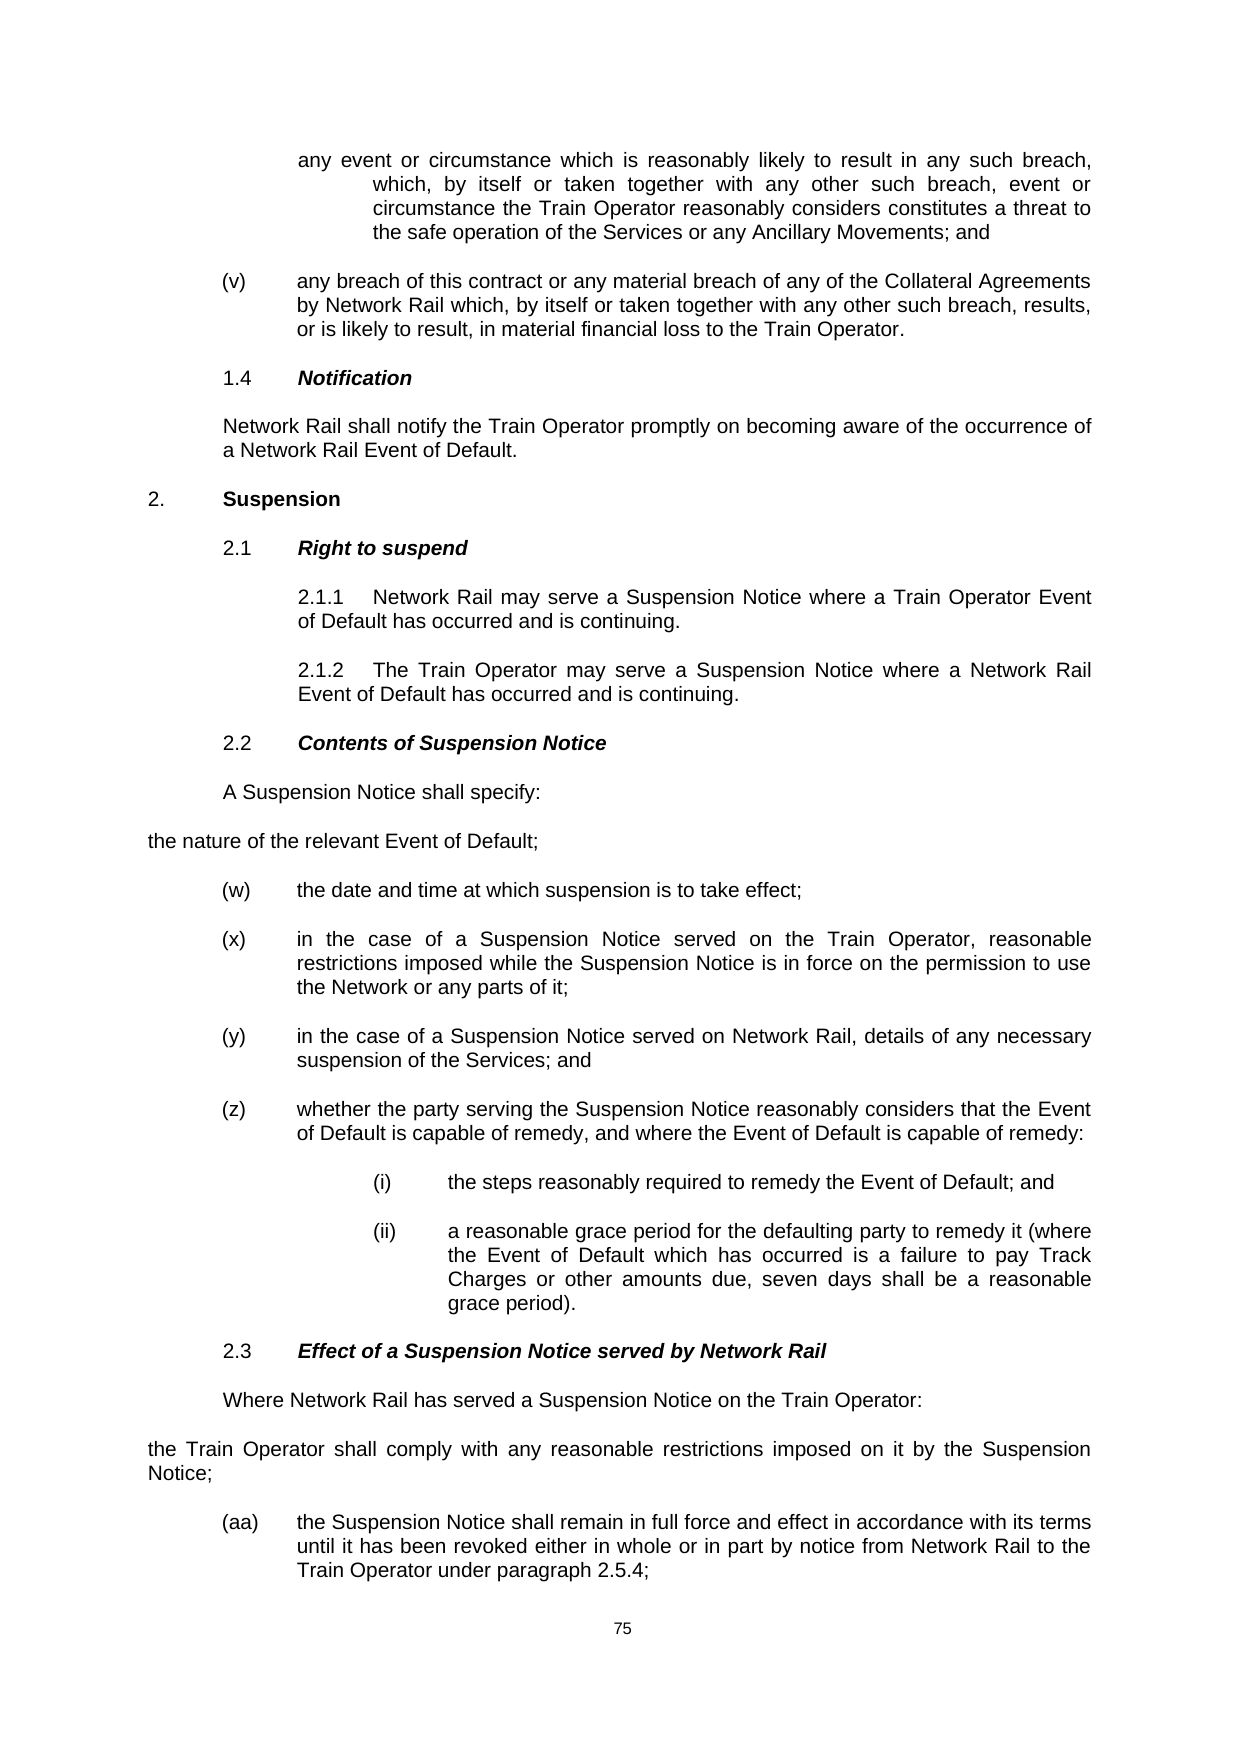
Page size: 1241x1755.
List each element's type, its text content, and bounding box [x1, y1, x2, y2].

text A Suspension Notice shall specify: [223, 780, 1093, 804]
subtitle the nature of the relevant Event of Default; [148, 829, 1093, 853]
subtitle any event or circumstance which is reasonably likely to result in any such breach, which, by itself or taken together with any other such breach, event or circumstance the Train Operator reasonably considers constitutes a threat to the safe operation of the Services or any Ancillary Movements; and [298, 148, 1093, 243]
list Suspension [148, 487, 1093, 511]
list Right to suspend [223, 536, 1093, 560]
list Notification [223, 365, 1093, 389]
subtitle the steps reasonably required to remedy the Event of Default; and [373, 1169, 1093, 1193]
text Network Rail shall notify the Train Operator promptly on becoming aware of the occurrence of a Network Rail Event of Default. [223, 414, 1093, 462]
subtitle a reasonable grace period for the defaulting party to remedy it (where the Event of Default which has occurred is a failure to pay Track Charges or other amounts due, seven days shall be a reasonable grace period). [373, 1218, 1093, 1314]
subtitle the Suspension Notice shall remain in full force and effect in accordance with its terms until it has been revoked either in whole or in part by notice from Network Rail to the Train Operator under paragraph 2.5.4; [222, 1510, 1093, 1582]
text Where Network Rail has served a Suspension Notice on the Train Operator: [223, 1388, 1093, 1412]
subtitle whether the party serving the Suspension Notice reasonably considers that the Event of Default is capable of remedy, and where the Event of Default is capable of remedy: [222, 1097, 1093, 1144]
subtitle in the case of a Suspension Notice served on Network Rail, details of any necessary suspension of the Services; and [222, 1024, 1093, 1072]
subtitle in the case of a Suspension Notice served on the Train Operator, reasonable restrictions imposed while the Suspension Notice is in force on the permission to use the Network or any parts of it; [222, 927, 1093, 999]
subtitle the date and time at which suspension is to take effect; [222, 878, 1093, 902]
subtitle the Train Operator shall comply with any reasonable restrictions imposed on it by the Suspension Notice; [148, 1437, 1093, 1485]
list The Train Operator may serve a Suspension Notice where a Network Rail Event of Default has occurred and is continuing. [298, 658, 1093, 706]
subtitle any breach of this contract or any material breach of any of the Collateral Agreements by Network Rail which, by itself or taken together with any other such breach, results, or is likely to result, in material financial loss to the Train Operator. [222, 268, 1093, 340]
list Effect of a Suspension Notice served by Network Rail [223, 1339, 1093, 1363]
list Contents of Suspension Notice [223, 731, 1093, 755]
list Network Rail may serve a Suspension Notice where a Train Operator Event of Default has occurred and is continuing. [298, 585, 1093, 633]
